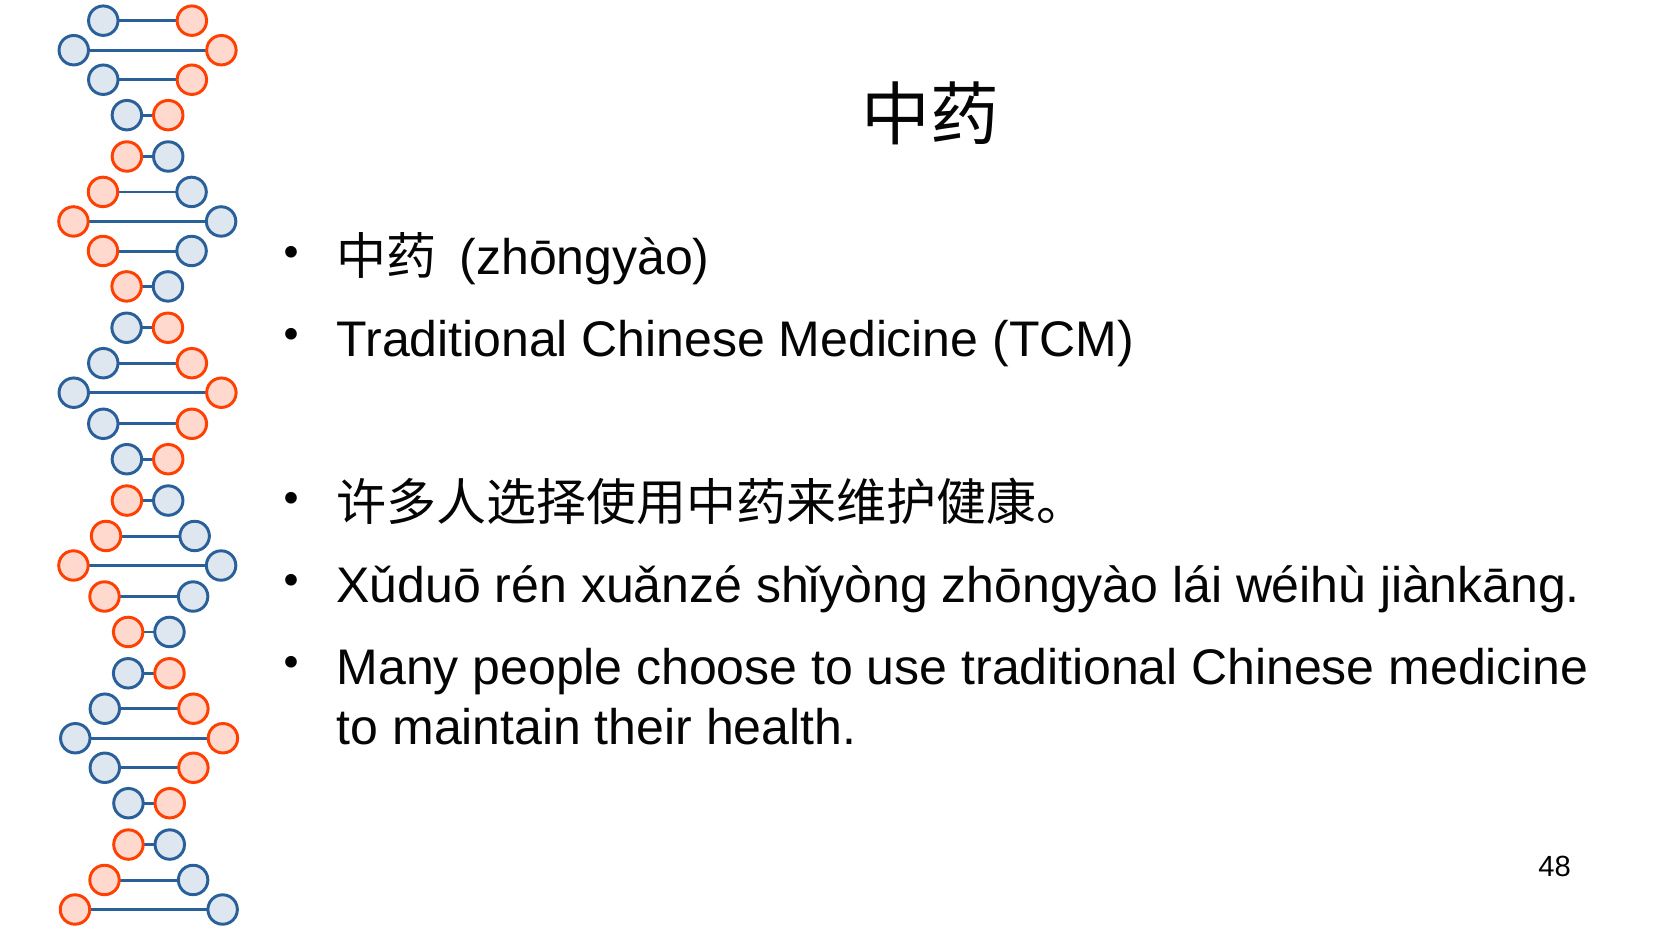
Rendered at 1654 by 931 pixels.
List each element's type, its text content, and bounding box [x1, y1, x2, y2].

list 中药 (zhōngyào) Traditional Chinese Medicine (TCM) 许多人选择使用中药来维护健康。 Xǔduō rén xuǎnzé shǐyòng zhōngyào lái wéihù jiànkāng. Many people choose to use traditional Chinese medicine to maintain their health. [265, 224, 1595, 764]
title 中药 [265, 35, 1595, 189]
